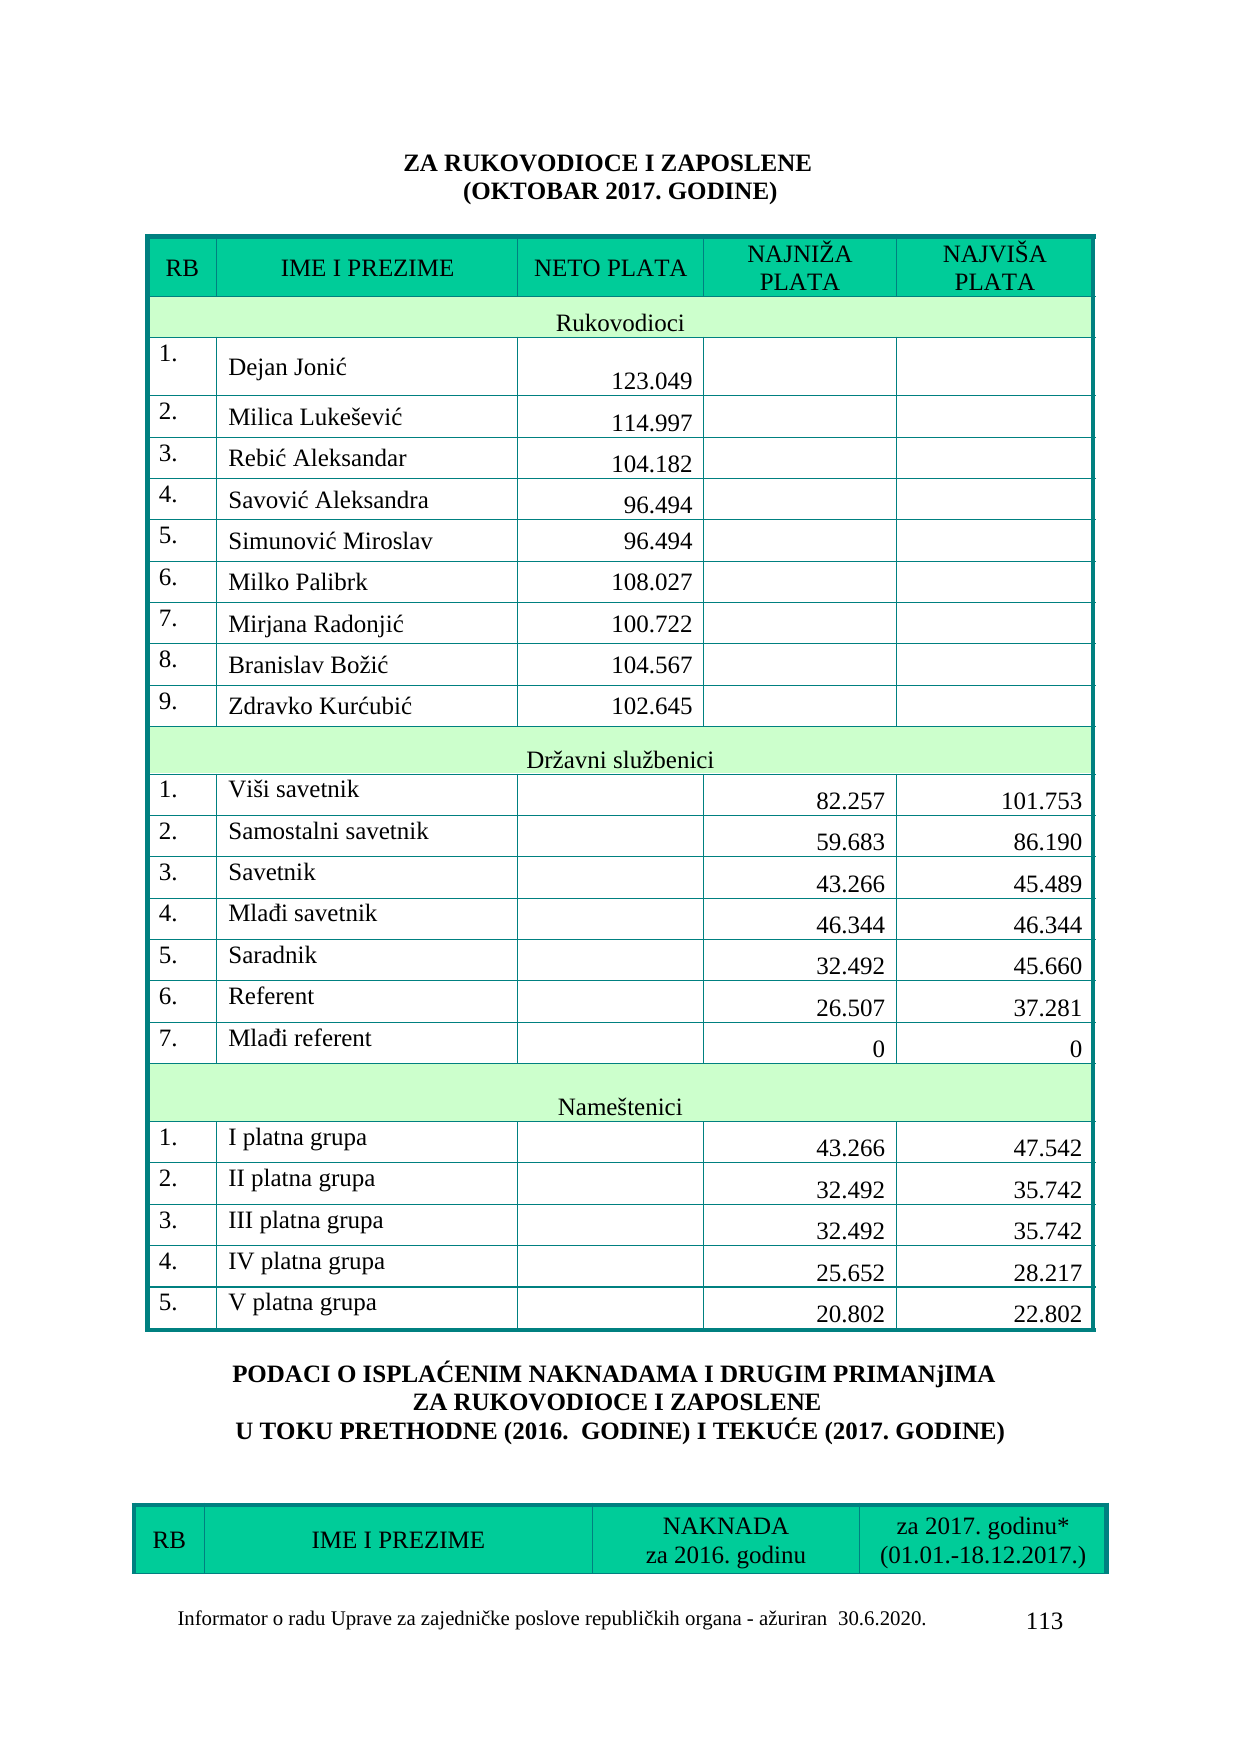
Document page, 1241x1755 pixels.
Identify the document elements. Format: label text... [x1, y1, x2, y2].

table_header NETO PLATA [518, 239, 703, 296]
table_cell 6. [150, 562, 216, 602]
table_cell 20.802 [704, 1288, 896, 1328]
table_cell 101.753 [897, 775, 1091, 815]
table_cell 5. [150, 1288, 216, 1328]
table_cell Viši savetnik [217, 775, 517, 815]
table_cell 2. [150, 1163, 216, 1204]
table_cell 104.567 [518, 644, 703, 685]
table_cell 45.489 [897, 857, 1091, 897]
table_cell Referent [217, 981, 517, 1022]
table_cell Mlađi savetnik [217, 899, 517, 939]
table_header IME I PREZIME [205, 1507, 592, 1573]
table_cell [518, 1288, 703, 1328]
table_cell 47.542 [897, 1122, 1091, 1162]
table_cell 82.257 [704, 775, 896, 815]
table_cell 46.344 [704, 899, 896, 939]
table_cell 3. [150, 857, 216, 897]
table_cell 4. [150, 479, 216, 519]
table_header NAJNIŽA PLATA [704, 239, 896, 296]
table_cell 8. [150, 644, 216, 685]
table_cell Savović Aleksandra [217, 479, 517, 519]
text ZA RUKOVODIOCE I ZAPOSLENE [177, 1387, 1063, 1416]
text (OKTOBAR 2017. GODINE) [177, 176, 1063, 205]
table_cell [704, 603, 896, 643]
table_cell 22.802 [897, 1288, 1091, 1328]
table_cell 96.494 [518, 520, 703, 561]
table_cell [704, 562, 896, 602]
table_cell 0 [704, 1023, 896, 1063]
table_header NAKNADA za 2016. godinu [593, 1507, 859, 1573]
table_cell 32.492 [704, 940, 896, 980]
table_cell 4. [150, 1246, 216, 1286]
table_cell 35.742 [897, 1205, 1091, 1245]
table_cell 108.027 [518, 562, 703, 602]
table_cell Simunović Miroslav [217, 520, 517, 561]
table_cell 46.344 [897, 899, 1091, 939]
table_cell 5. [150, 520, 216, 561]
table_cell [518, 899, 703, 939]
table_cell 3. [150, 1205, 216, 1245]
table_cell [518, 1023, 703, 1063]
table_cell Mlađi referent [217, 1023, 517, 1063]
table_cell Državni službenici [150, 727, 1091, 773]
table_cell [897, 396, 1091, 437]
text U TOKU PRETHODNE (2016. GODINE) I TEKUĆE (2017. GODINE) [177, 1416, 1063, 1445]
table_cell [518, 775, 703, 815]
table_cell Milica Lukešević [217, 396, 517, 437]
table_cell [704, 338, 896, 395]
table_cell IV platna grupa [217, 1246, 517, 1286]
table_cell 114.997 [518, 396, 703, 437]
table_cell 32.492 [704, 1163, 896, 1204]
table_cell 2. [150, 396, 216, 437]
text ZA RUKOVODIOCE I ZAPOSLENE [177, 148, 1063, 176]
table_cell [518, 981, 703, 1022]
table_cell 32.492 [704, 1205, 896, 1245]
table_cell 0 [897, 1023, 1091, 1063]
table_cell Mirjana Radonjić [217, 603, 517, 643]
table_cell II platna grupa [217, 1163, 517, 1204]
table_header NAJVIŠA PLATA [897, 239, 1091, 296]
table_cell 45.660 [897, 940, 1091, 980]
table_cell [897, 479, 1091, 519]
table_cell [704, 686, 896, 726]
table_cell Zdravko Kurćubić [217, 686, 517, 726]
table_cell 7. [150, 1023, 216, 1063]
table_cell [704, 644, 896, 685]
table_cell [518, 816, 703, 856]
text PODACI O ISPLAĆENIM NAKNADAMA I DRUGIM PRIMANјIMA [177, 1359, 1063, 1387]
table_cell 43.266 [704, 1122, 896, 1162]
table_cell 7. [150, 603, 216, 643]
table_cell [518, 1122, 703, 1162]
table_cell 1. [150, 338, 216, 395]
table_cell [897, 438, 1091, 478]
table_cell Savetnik [217, 857, 517, 897]
table_header RB [150, 239, 216, 296]
table_cell 26.507 [704, 981, 896, 1022]
table_cell 6. [150, 981, 216, 1022]
table_cell I platna grupa [217, 1122, 517, 1162]
table_cell V platna grupa [217, 1288, 517, 1328]
table_cell 43.266 [704, 857, 896, 897]
table_cell [897, 562, 1091, 602]
table_cell [897, 520, 1091, 561]
table_cell Samostalni savetnik [217, 816, 517, 856]
table_cell 1. [150, 775, 216, 815]
table_cell [897, 686, 1091, 726]
table_cell 35.742 [897, 1163, 1091, 1204]
table_cell 104.182 [518, 438, 703, 478]
table_cell Rebić Aleksandar [217, 438, 517, 478]
table_cell 25.652 [704, 1246, 896, 1286]
table_cell [518, 1246, 703, 1286]
table_cell 28.217 [897, 1246, 1091, 1286]
table_header RB [136, 1507, 204, 1573]
table_cell III platna grupa [217, 1205, 517, 1245]
table_cell [897, 603, 1091, 643]
table_cell [704, 479, 896, 519]
table_cell 96.494 [518, 479, 703, 519]
table_cell Nameštenici [150, 1064, 1091, 1121]
table_cell Saradnik [217, 940, 517, 980]
table_cell 102.645 [518, 686, 703, 726]
table_cell 100.722 [518, 603, 703, 643]
table_cell 37.281 [897, 981, 1091, 1022]
table_header za 2017. godinu* (01.01.-18.12.2017.) [860, 1507, 1104, 1573]
table_cell Milko Palibrk [217, 562, 517, 602]
table_cell 59.683 [704, 816, 896, 856]
table_cell 3. [150, 438, 216, 478]
table_cell [518, 940, 703, 980]
table_cell [518, 857, 703, 897]
table_cell [518, 1205, 703, 1245]
table_cell [897, 644, 1091, 685]
table_cell 1. [150, 1122, 216, 1162]
table_cell [897, 338, 1091, 395]
table_cell [704, 396, 896, 437]
table_cell 123.049 [518, 338, 703, 395]
table_cell [704, 438, 896, 478]
table_cell [704, 520, 896, 561]
table_cell 86.190 [897, 816, 1091, 856]
table_cell Rukovodioci [150, 297, 1091, 337]
table_header IME I PREZIME [217, 239, 517, 296]
table_cell Dejan Jonić [217, 338, 517, 395]
table_cell 4. [150, 899, 216, 939]
table_cell [518, 1163, 703, 1204]
table_cell 9. [150, 686, 216, 726]
table_cell 5. [150, 940, 216, 980]
table_cell Branislav Božić [217, 644, 517, 685]
table_cell 2. [150, 816, 216, 856]
